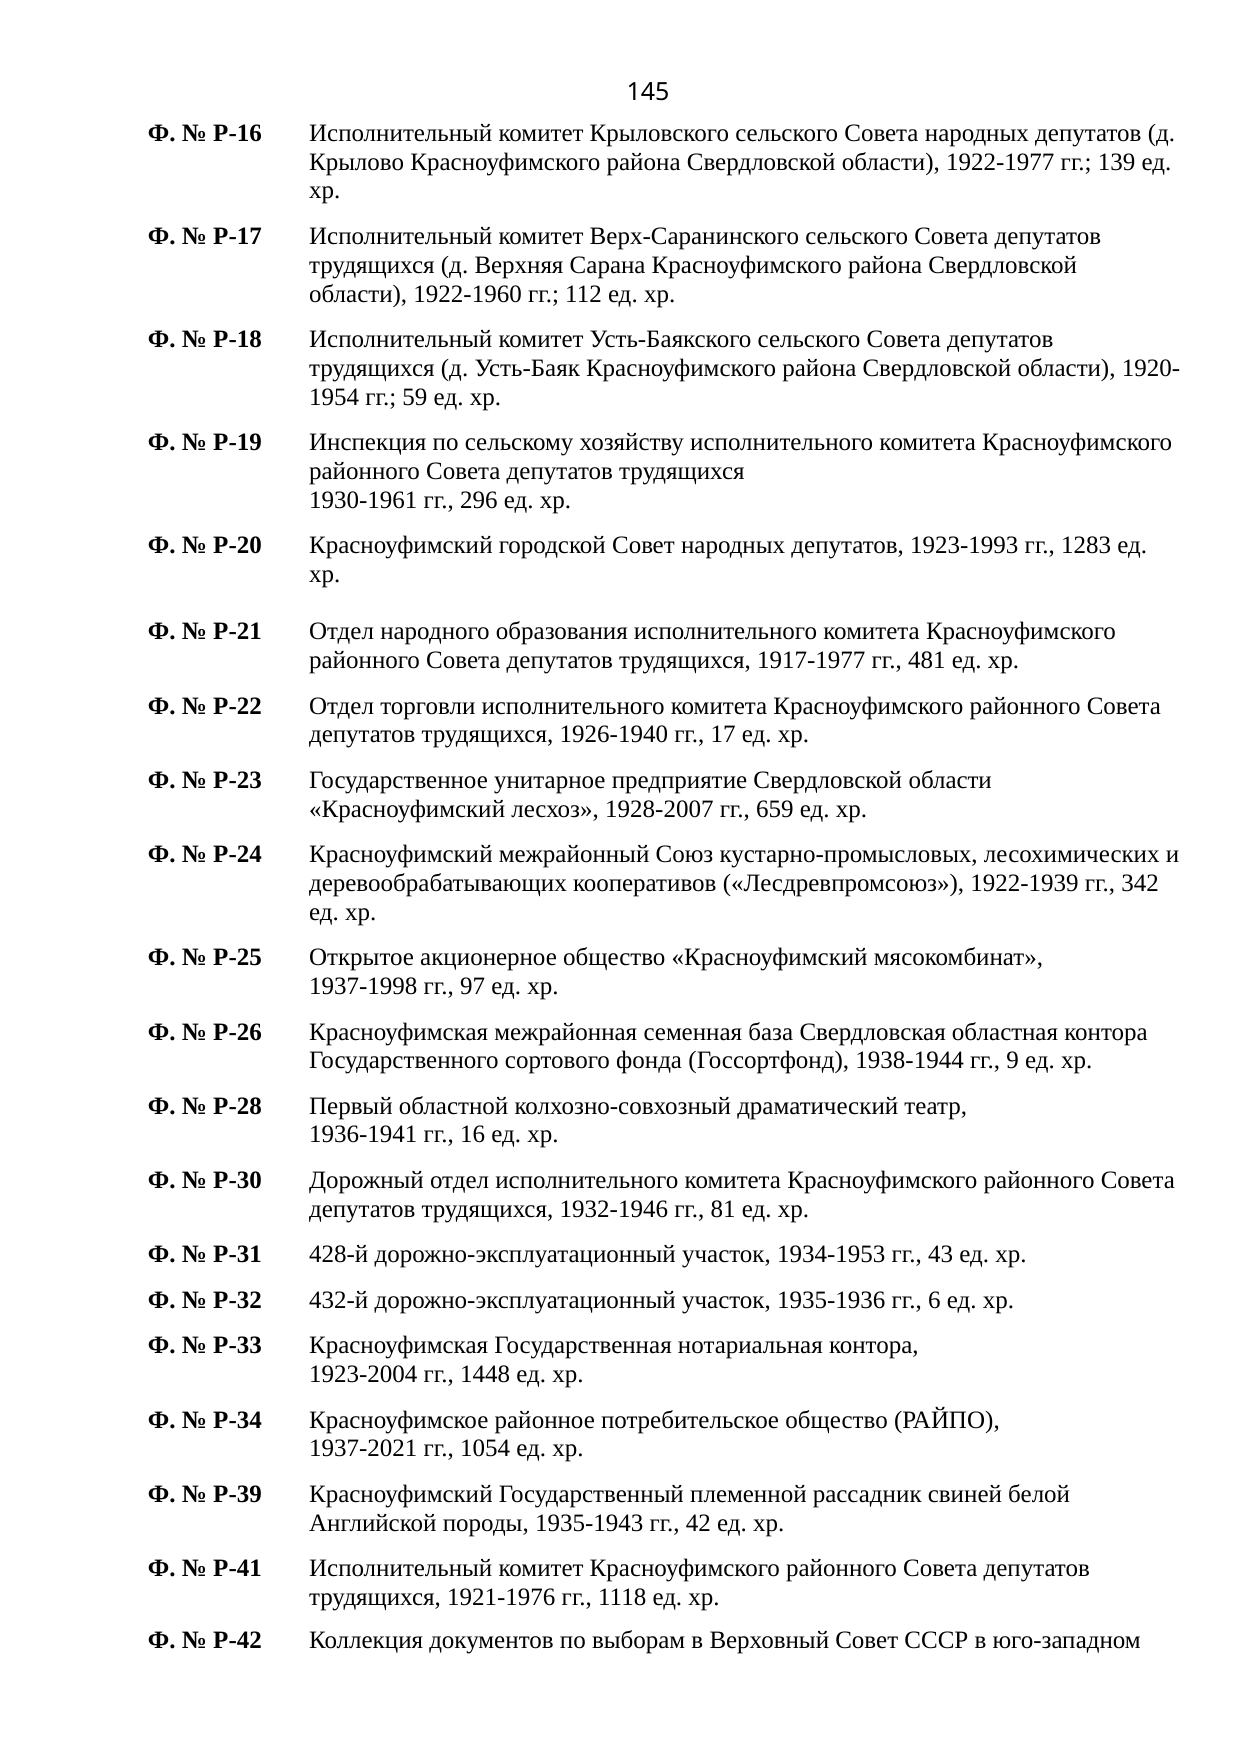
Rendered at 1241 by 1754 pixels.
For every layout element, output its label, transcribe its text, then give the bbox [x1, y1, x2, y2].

table_cell Ф. № Р-34 [136, 1405, 298, 1479]
table_cell Ф. № Р-41 [136, 1553, 298, 1625]
table_cell Ф. № Р-39 [136, 1479, 298, 1553]
table_cell Отдел народного образования исполнительного комитета Красноуфимского районного Совета депутатов трудящихся, 1917-1977 гг., 481 ед. хр. [298, 616, 1192, 691]
table_cell Ф. № Р-20 [136, 530, 298, 616]
table_cell Ф. № Р-18 [136, 324, 298, 427]
table_cell Ф. № Р-22 [136, 691, 298, 765]
table_cell Ф. № Р-24 [136, 839, 298, 942]
table_cell Ф. № Р-30 [136, 1165, 298, 1239]
table_cell Ф. № Р-17 [136, 221, 298, 324]
table_cell Ф. № Р-21 [136, 616, 298, 691]
table_cell Коллекция документов по выборам в Верховный Совет СССР в юго-западном [298, 1625, 1192, 1654]
table_cell Красноуфимское районное потребительское общество (РАЙПО), 1937-2021 гг., 1054 ед. хр. [298, 1405, 1192, 1479]
table_cell Ф. № Р-23 [136, 765, 298, 839]
table_cell [298, 1148, 1192, 1165]
table_cell 428-й дорожно-эксплуатационный участок, 1934-1953 гг., 43 ед. хр. [298, 1239, 1192, 1285]
table_cell Открытое акционерное общество «Красноуфимский мясокомбинат», 1937-1998 гг., 97 ед. хр. [298, 942, 1192, 1017]
table_cell Красноуфимский межрайонный Союз кустарно-промысловых, лесохимических и деревообрабатывающих кооперативов («Лесдревпромсоюз»), 1922-1939 гг., 342 ед. хр. [298, 839, 1192, 942]
table_cell Отдел торговли исполнительного комитета Красноуфимского районного Совета депутатов трудящихся, 1926-1940 гг., 17 ед. хр. [298, 691, 1192, 765]
table_cell Ф. № Р-42 [136, 1625, 298, 1654]
table_cell Первый областной колхозно-совхозный драматический театр, 1936-1941 гг., 16 ед. хр. [298, 1091, 1192, 1148]
table_cell Исполнительный комитет Верх-Саранинского сельского Совета депутатов трудящихся (д. Верхняя Сарана Красноуфимского района Свердловской области), 1922-1960 гг.; 112 ед. хр. [298, 221, 1192, 324]
table_cell Ф. № Р-32 [136, 1285, 298, 1330]
table_cell Ф. № Р-33 [136, 1330, 298, 1405]
table_cell Ф. № Р-28 [136, 1091, 298, 1148]
table_cell Ф. № Р-26 [136, 1017, 298, 1091]
table_cell Государственное унитарное предприятие Свердловской области «Красноуфимский лесхоз», 1928-2007 гг., 659 ед. хр. [298, 765, 1192, 839]
table_cell Ф. № Р-16 [136, 118, 298, 221]
table_cell Красноуфимская Государственная нотариальная контора, 1923-2004 гг., 1448 ед. хр. [298, 1330, 1192, 1405]
table_cell Ф. № Р-19 [136, 427, 298, 530]
table_cell Исполнительный комитет Усть-Баякского сельского Совета депутатов трудящихся (д. Усть-Баяк Красноуфимского района Свердловской области), 1920-1954 гг.; 59 ед. хр. [298, 324, 1192, 427]
table_cell Красноуфимский городской Совет народных депутатов, 1923-1993 гг., 1283 ед. хр. [298, 530, 1192, 616]
table_cell Ф. № Р-31 [136, 1239, 298, 1285]
table_cell [136, 1148, 298, 1165]
table_cell Красноуфимский Государственный племенной рассадник свиней белой Английской породы, 1935-1943 гг., 42 ед. хр. [298, 1479, 1192, 1553]
table_cell Инспекция по сельскому хозяйству исполнительного комитета Красноуфимского районного Совета депутатов трудящихся 1930-1961 гг., 296 ед. хр. [298, 427, 1192, 530]
table_cell Исполнительный комитет Красноуфимского районного Совета депутатов трудящихся, 1921-1976 гг., 1118 ед. хр. [298, 1553, 1192, 1625]
table_cell Дорожный отдел исполнительного комитета Красноуфимского районного Совета депутатов трудящихся, 1932-1946 гг., 81 ед. хр. [298, 1165, 1192, 1239]
table_cell 432-й дорожно-эксплуатационный участок, 1935-1936 гг., 6 ед. хр. [298, 1285, 1192, 1330]
table_cell Ф. № Р-25 [136, 942, 298, 1017]
table_cell Красноуфимская межрайонная семенная база Свердловская областная контора Государственного сортового фонда (Госсортфонд), 1938-1944 гг., 9 ед. хр. [298, 1017, 1192, 1091]
table_cell Исполнительный комитет Крыловского сельского Совета народных депутатов (д. Крылово Красноуфимского района Свердловской области), 1922-1977 гг.; 139 ед. хр. [298, 118, 1192, 221]
